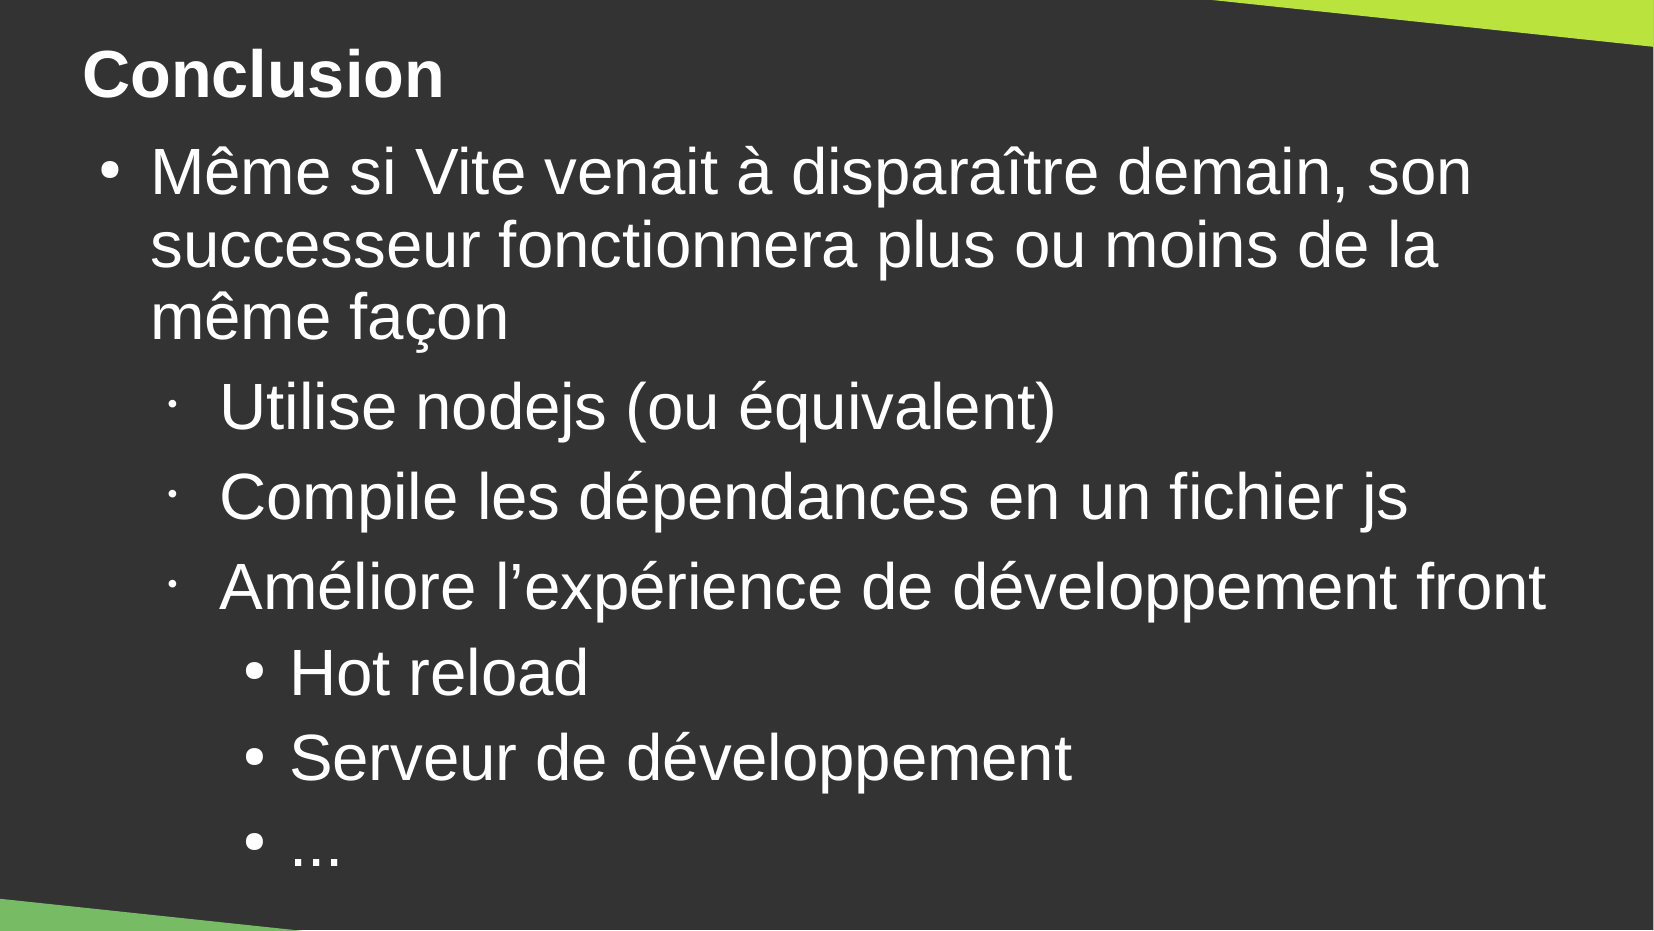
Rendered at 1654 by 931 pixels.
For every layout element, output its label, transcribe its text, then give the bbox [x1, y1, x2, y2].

text_box [1212, 0, 1654, 47]
text_box [0, 898, 304, 931]
title Conclusion [82, 37, 1571, 114]
list Même si Vite venait à disparaître demain, son successeur fonctionnera plus ou moins de la même façon Utilise nodejs (ou équivalent) Compile les dépendances en un fichier js Améliore l’expérience de développement front Hot reload Serveur de développement ... [80, 135, 1620, 886]
